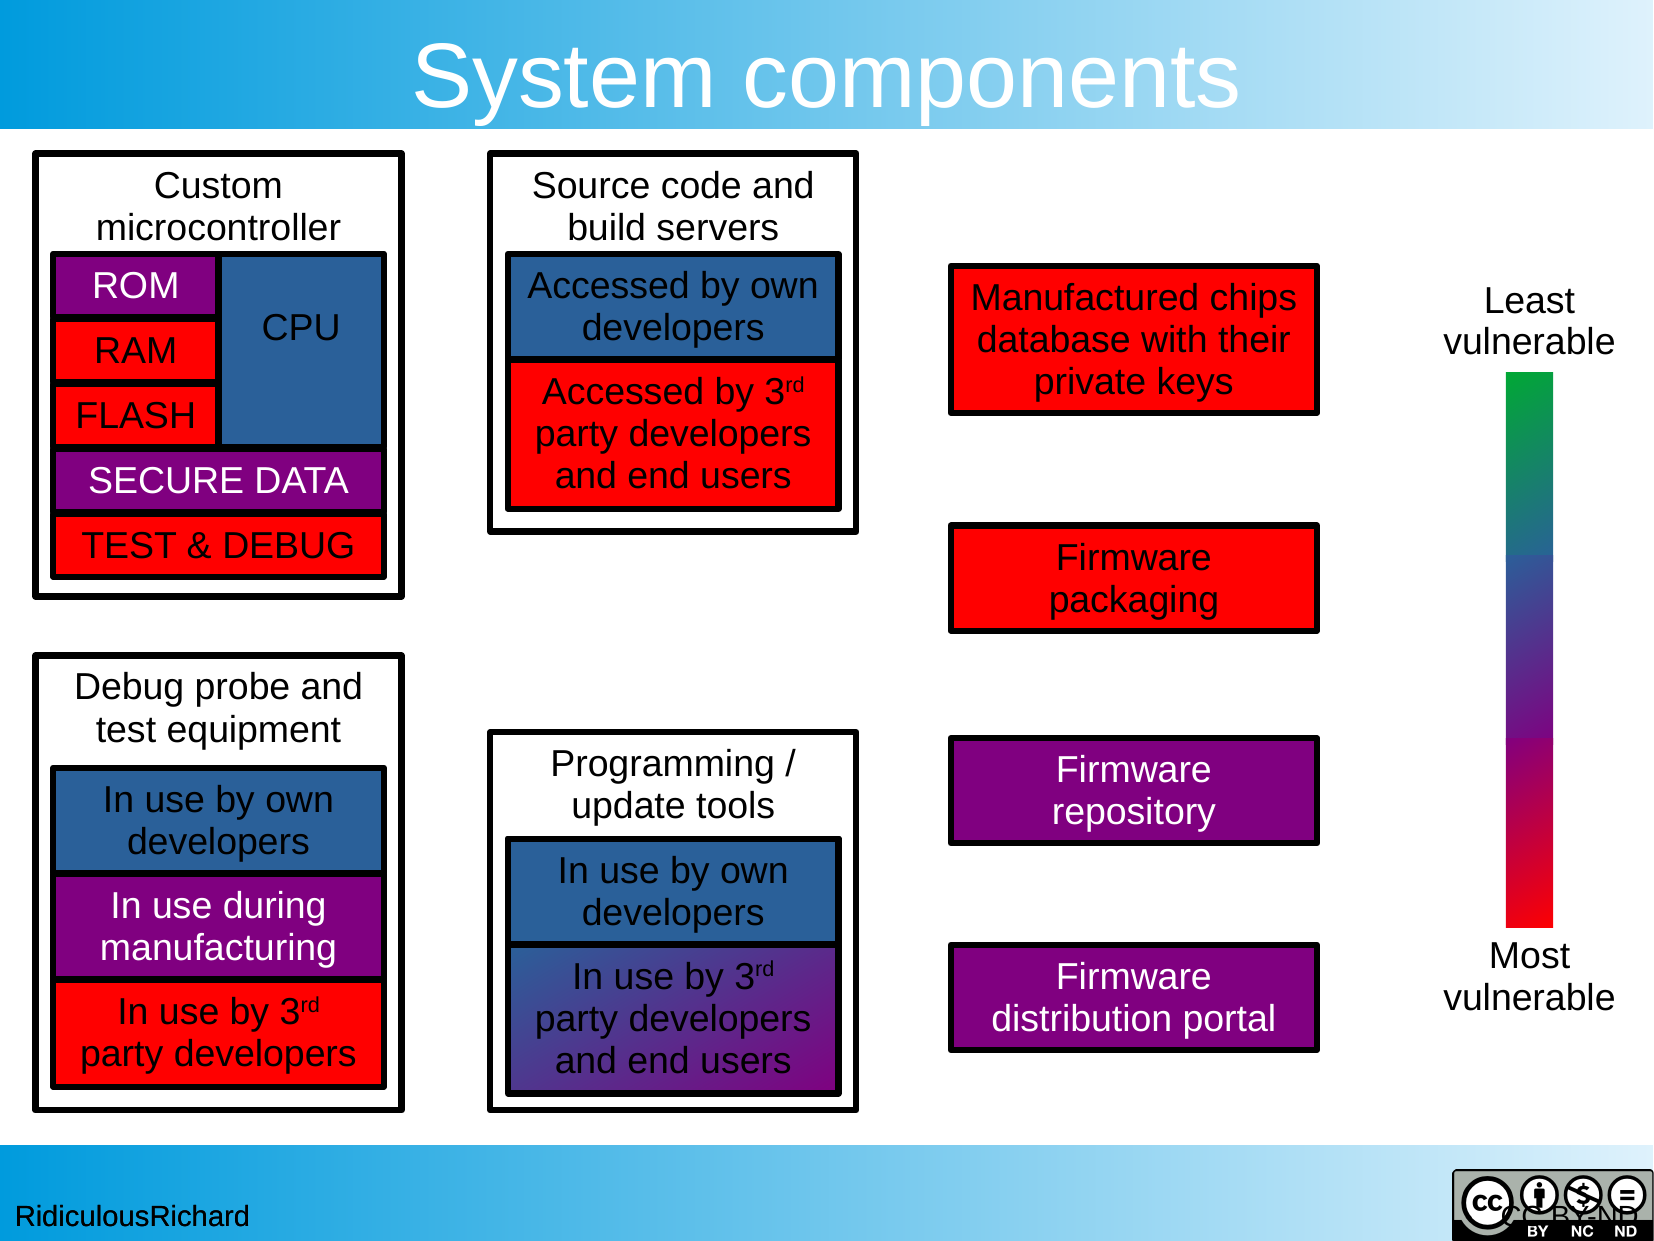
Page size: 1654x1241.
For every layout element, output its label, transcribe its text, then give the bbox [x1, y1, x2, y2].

text_box In use by own developers [53, 767, 384, 871]
text_box In use by 3rd party developers [53, 982, 384, 1087]
text_box TEST & DEBUG [53, 513, 384, 577]
text_box RidiculousRichard [0, 1192, 284, 1241]
text_box In use by 3rd party developers and end users [507, 944, 839, 1094]
text_box Source code and build servers [490, 153, 857, 532]
text_box Most vulnerable [1405, 927, 1654, 1027]
text_box Firmware packaging [950, 525, 1317, 631]
title System components [82, 23, 1571, 129]
text_box CC BY-ND [1476, 1192, 1654, 1241]
text_box Accessed by own developers [507, 253, 839, 357]
text_box Custom microcontroller [35, 153, 402, 597]
text_box FLASH [53, 383, 215, 446]
text_box In use during manufacturing [53, 874, 384, 980]
text_box SECURE DATA [53, 448, 384, 511]
text_box ROM [53, 253, 215, 316]
text_box Accessed by 3rd party developers and end users [507, 360, 839, 509]
text_box Firmware distribution portal [950, 944, 1317, 1051]
text_box CPU [218, 253, 384, 447]
text_box RAM [53, 318, 215, 381]
text_box Firmware repository [950, 738, 1317, 844]
text_box [1505, 372, 1554, 927]
picture [1452, 1169, 1654, 1241]
text_box In use by own developers [507, 838, 839, 942]
text_box Programming / update tools [490, 732, 857, 1111]
text_box Manufactured chips database with their private keys [950, 265, 1317, 413]
text_box Least vulnerable [1405, 271, 1654, 371]
text_box Debug probe and test equipment [35, 655, 402, 1111]
